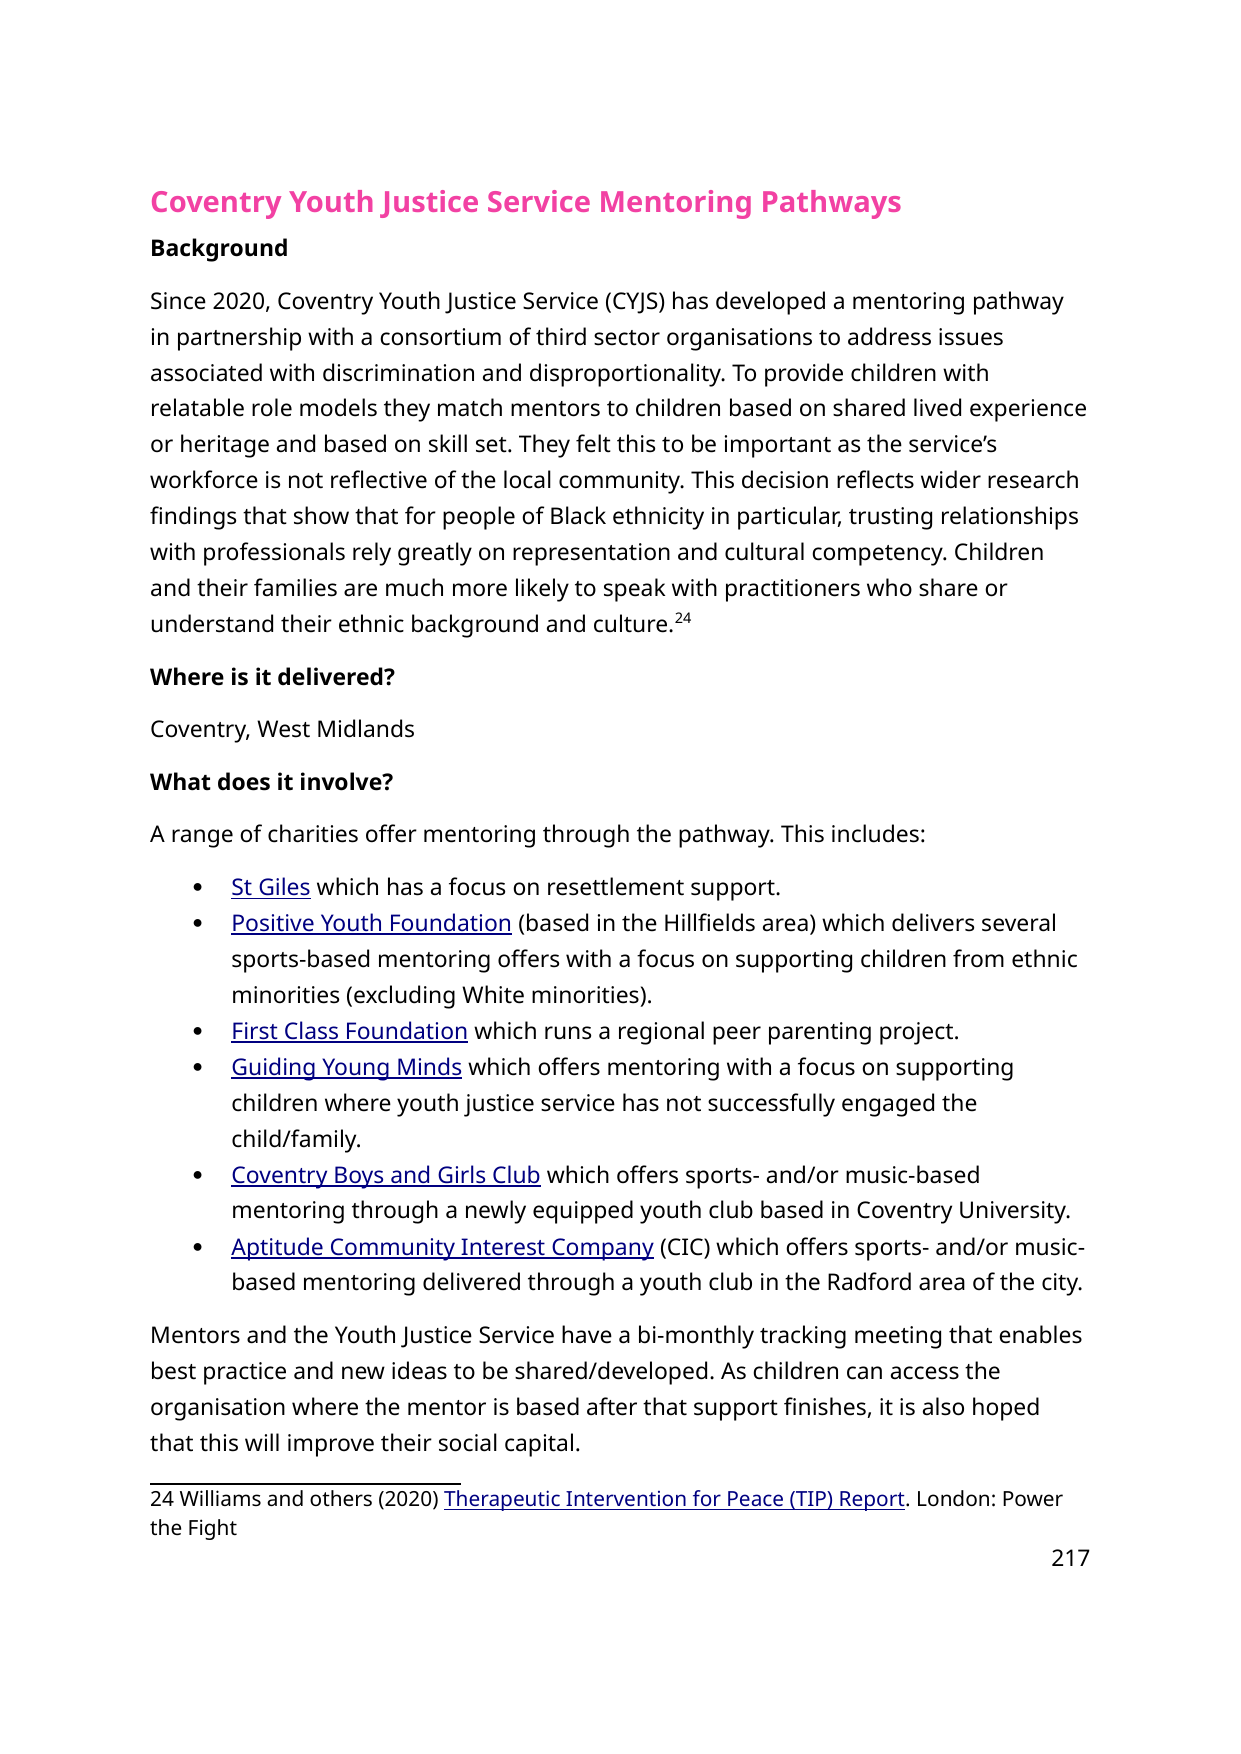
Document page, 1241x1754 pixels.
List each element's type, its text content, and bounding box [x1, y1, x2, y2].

text What does it involve? [150, 766, 1090, 797]
text Since 2020, Coventry Youth Justice Service (CYJS) has developed a mentoring pathway in partnership with a consortium of third sector organisations to address issues associated with discrimination and disproportionality. To provide children with relatable role models they match mentors to children based on shared lived experience or heritage and based on skill set. They felt this to be important as the service’s workforce is not reflective of the local community. This decision reflects wider research findings that show that for people of Black ethnicity in particular, trusting relationships with professionals rely greatly on representation and cultural competency. Children and their families are much more likely to speak with practitioners who share or understand their ethnic background and culture. [150, 284, 1090, 639]
list Guiding Young Minds which offers mentoring with a focus on supporting children where youth justice service has not successfully engaged the child/family. [194, 1051, 1090, 1154]
text A range of charities offer mentoring through the pathway. This includes: [150, 818, 1090, 850]
subtitle Coventry Youth Justice Service Mentoring Pathways [150, 181, 1090, 221]
list Aptitude Community Interest Company (CIC) which offers sports- and/or music-based mentoring delivered through a youth club in the Radford area of the city. [194, 1230, 1090, 1298]
text Mentors and the Youth Justice Service have a bi-monthly tracking meeting that enables best practice and new ideas to be shared/developed. As children can access the organisation where the mentor is based after that support finishes, it is also hoped that this will improve their social capital. [150, 1319, 1090, 1458]
text Where is it delivered? [150, 661, 1090, 692]
text Background [150, 232, 1090, 263]
list First Class Foundation which runs a regional peer parenting project. [194, 1015, 1090, 1046]
text Williams and others (2020) Therapeutic Intervention for Peace (TIP) Report. London: Power the Fight [150, 1484, 1090, 1541]
text Coventry, West Midlands [150, 713, 1090, 744]
list Coventry Boys and Girls Club which offers sports- and/or music-based mentoring through a newly equipped youth club based in Coventry University. [194, 1158, 1090, 1226]
list St Giles which has a focus on resettlement support. [194, 871, 1090, 902]
list Positive Youth Foundation (based in the Hillfields area) which delivers several sports-based mentoring offers with a focus on supporting children from ethnic minorities (excluding White minorities). [194, 907, 1090, 1010]
